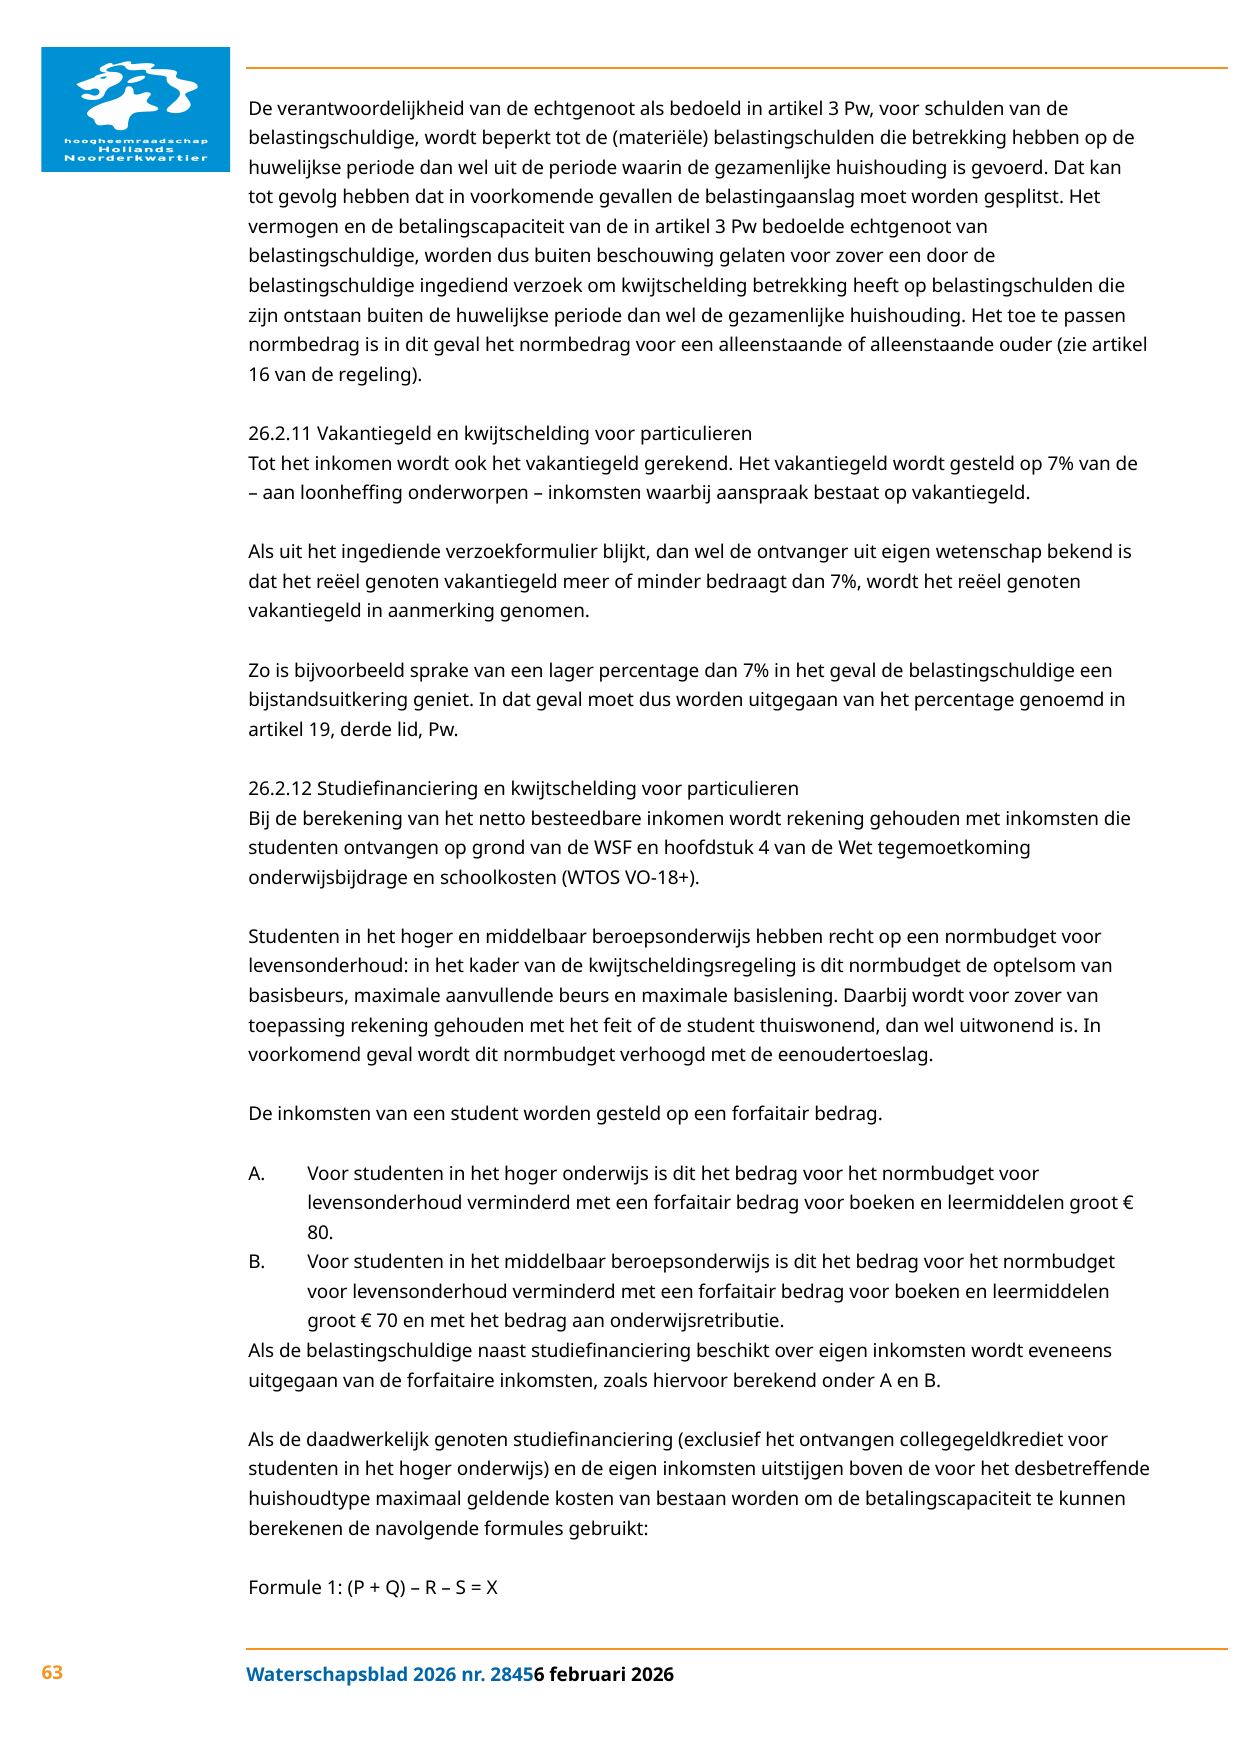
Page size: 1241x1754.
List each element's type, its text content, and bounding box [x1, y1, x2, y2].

text Formule 1: (P + Q) – R – S = X [248, 1574, 1152, 1600]
text Studenten in het hoger en middelbaar beroepsonderwijs hebben recht op een normbudget voor levensonderhoud: in het kader van de kwijtscheldingsregeling is dit normbudget de optelsom van basisbeurs, maximale aanvullende beurs en maximale basislening. Daarbij wordt voor zover van toepassing rekening gehouden met het feit of de student thuiswonend, dan wel uitwonend is. In voorkomend geval wordt dit normbudget verhoogd met de eenoudertoeslag. [248, 923, 1152, 1067]
picture [88, 87, 157, 130]
text Bij de berekening van het netto besteedbare inkomen wordt rekening gehouden met inkomsten die studenten ontvangen op grond van de WSF en hoofdstuk 4 van de Wet tegemoetkoming onderwijsbijdrage en schoolkosten (WTOS VO-18+). [248, 805, 1152, 890]
text De verantwoordelijkheid van de echtgenoot als bedoeld in artikel 3 Pw, voor schulden van de belastingschuldige, wordt beperkt tot de (materiële) belastingschulden die betrekking hebben op de huwelijkse periode dan wel uit de periode waarin de gezamenlijke huishouding is gevoerd. Dat kan tot gevolg hebben dat in voorkomende gevallen de belastingaanslag moet worden gesplitst. Het vermogen en de betalingscapaciteit van de in artikel 3 Pw bedoelde echtgenoot van belastingschuldige, worden dus buiten beschouwing gelaten voor zover een door de belastingschuldige ingediend verzoek om kwijtschelding betrekking heeft op belastingschulden die zijn ontstaan buiten de huwelijkse periode dan wel de gezamenlijke huishouding. Het toe te passen normbedrag is in dit geval het normbedrag voor een alleenstaande of alleenstaande ouder (zie artikel 16 van de regeling). [248, 95, 1152, 387]
text 26.2.12 Studiefinanciering en kwijtschelding voor particulieren [248, 775, 1152, 801]
text De inkomsten van een student worden gesteld op een forfaitair bedrag. [248, 1101, 1152, 1126]
text 26.2.11 Vakantiegeld en kwijtschelding voor particulieren [248, 420, 1152, 446]
list Voor studenten in het middelbaar beroepsonderwijs is dit het bedrag voor het normbudget voor levensonderhoud verminderd met een forfaitair bedrag voor boeken en leermiddelen groot € 70 en met het bedrag aan onderwijsretributie. [248, 1248, 1152, 1333]
text Zo is bijvoorbeeld sprake van een lager percentage dan 7% in het geval de belastingschuldige een bijstandsuitkering geniet. In dat geval moet dus worden uitgegaan van het percentage genoemd in artikel 19, derde lid, Pw. [248, 657, 1152, 742]
text Als uit het ingediende verzoekformulier blijkt, dan wel de ontvanger uit eigen wetenschap bekend is dat het reëel genoten vakantiegeld meer of minder bedraagt dan 7%, wordt het reëel genoten vakantiegeld in aanmerking genomen. [248, 538, 1152, 623]
text Tot het inkomen wordt ook het vakantiegeld gerekend. Het vakantiegeld wordt gesteld op 7% van de – aan loonheffing onderworpen – inkomsten waarbij aanspraak bestaat op vakantiegeld. [248, 450, 1152, 505]
picture [129, 76, 144, 82]
text Als de daadwerkelijk genoten studiefinanciering (exclusief het ontvangen collegegeldkrediet voor studenten in het hoger onderwijs) en de eigen inkomsten uitstijgen boven de voor het desbetreffende huishoudtype maximaal geldende kosten van bestaan worden om de betalingscapaciteit te kunnen berekenen de navolgende formules gebruikt: [248, 1426, 1152, 1541]
text Als de belastingschuldige naast studiefinanciering beschikt over eigen inkomsten wordt eveneens uitgegaan van de forfaitaire inkomsten, zoals hiervoor berekend onder A en B. [248, 1337, 1152, 1393]
picture [118, 62, 197, 112]
picture [78, 64, 122, 99]
list Voor studenten in het hoger onderwijs is dit het bedrag voor het normbudget voor levensonderhoud verminderd met een forfaitair bedrag voor boeken en leermiddelen groot € 80. [248, 1160, 1152, 1245]
